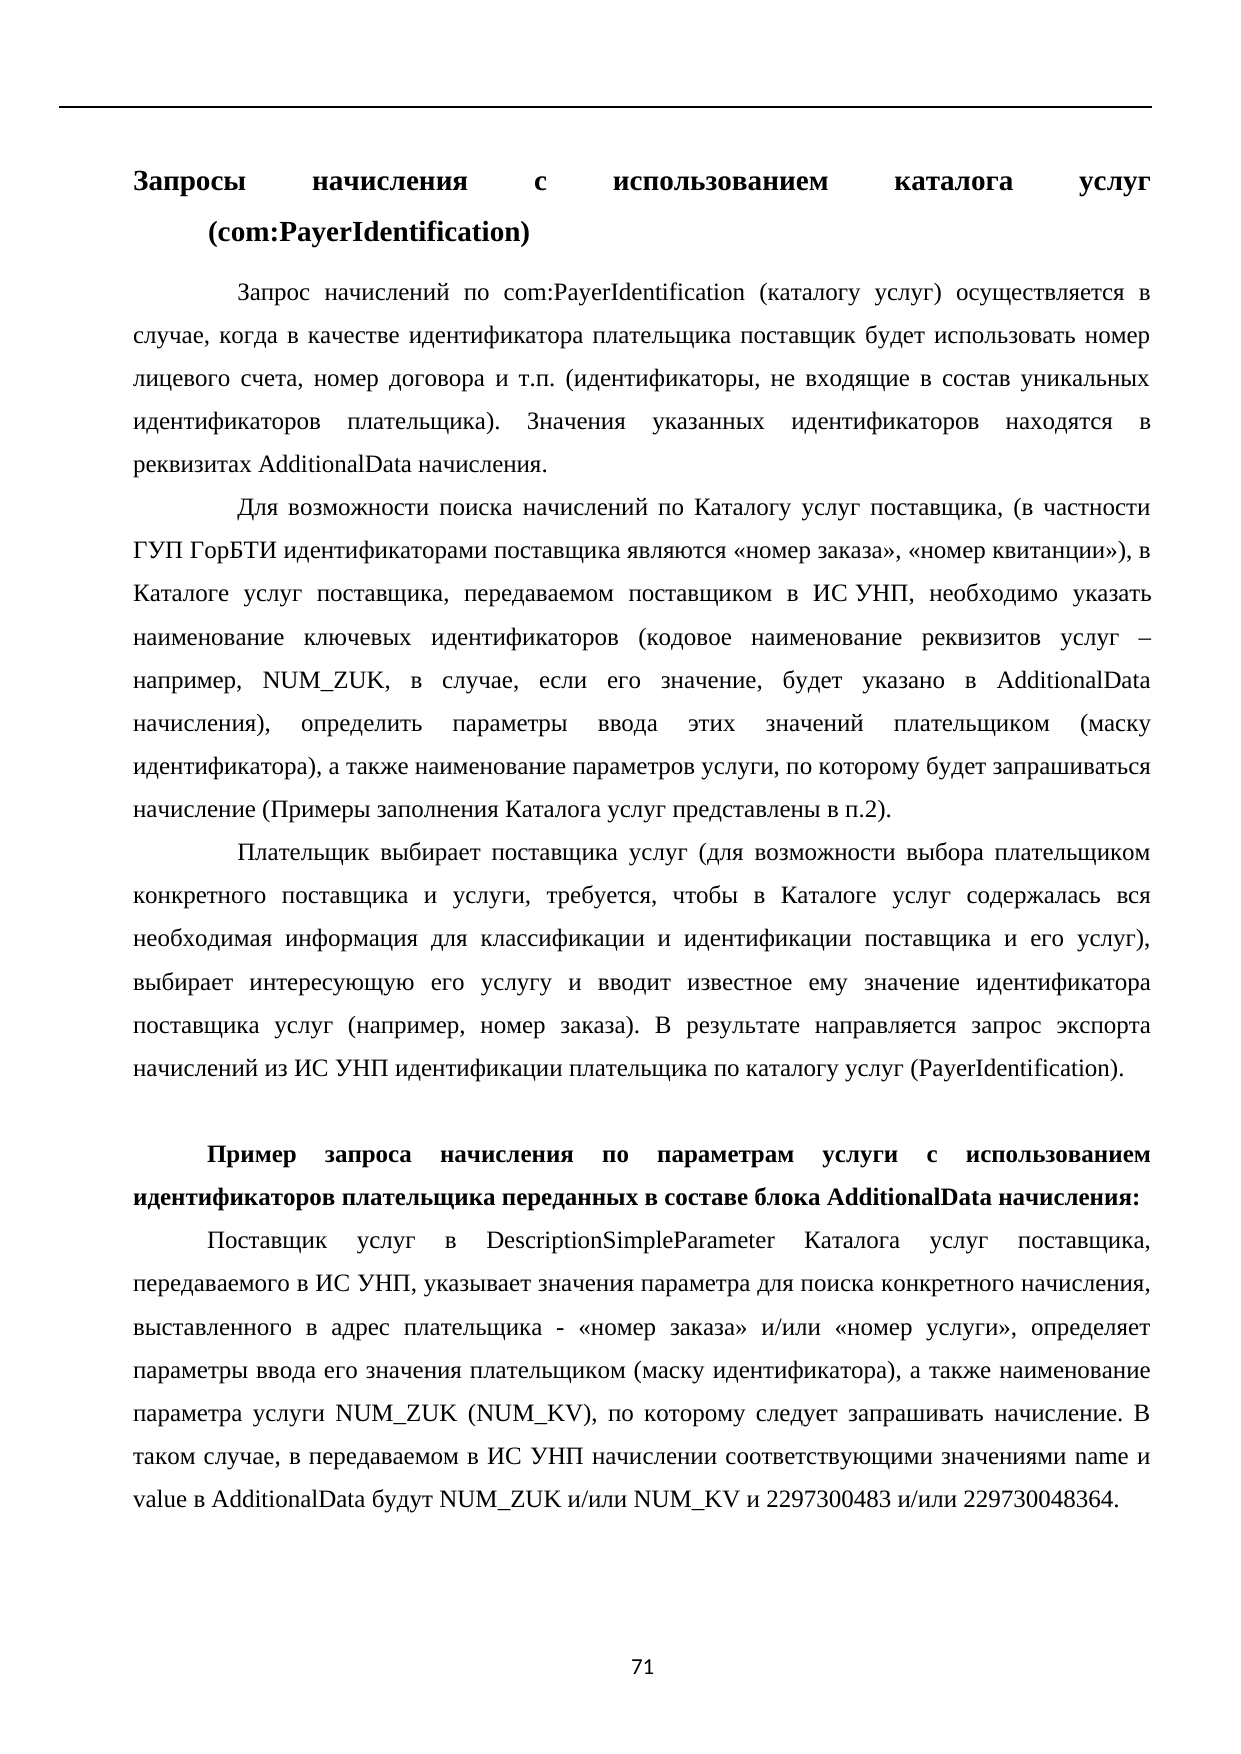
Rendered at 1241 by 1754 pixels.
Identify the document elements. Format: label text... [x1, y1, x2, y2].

text Для возможности поиска начислений по Каталогу услуг поставщика, (в частности ГУП ГорБТИ идентификаторами поставщика являются «номер заказа», «номер квитанции»), в Каталоге услуг поставщика, передаваемом поставщиком в ИС УНП, необходимо указать наименование ключевых идентификаторов (кодовое наименование реквизитов услуг – например, NUM_ZUK, в случае, если его значение, будет указано в AdditionalData начисления), определить параметры ввода этих значений плательщиком (маску идентификатора), а также наименование параметров услуги, по которому будет запрашиваться начисление (Примеры заполнения Каталога услуг представлены в п.2). [133, 492, 1152, 823]
text Запрос начислений по com:PayerIdentification (каталогу услуг) осуществляется в случае, когда в качестве идентификатора плательщика поставщик будет использовать номер лицевого счета, номер договора и т.п. (идентификаторы, не входящие в состав уникальных идентификаторов плательщика). Значения указанных идентификаторов находятся в реквизитах AdditionalData начисления. [133, 277, 1152, 478]
text Поставщик услуг в DescriptionSimpleParameter Каталога услуг поставщика, передаваемого в ИС УНП, указывает значения параметра для поиска конкретного начисления, выставленного в адрес плательщика - «номер заказа» и/или «номер услуги», определяет параметры ввода его значения плательщиком (маску идентификатора), а также наименование параметра услуги NUM_ZUK (NUM_KV), по которому следует запрашивать начисление. В таком случае, в передаваемом в ИС УНП начислении соответствующими значениями name и value в AdditionalData будут NUM_ZUK и/или NUM_KV и 2297300483 и/или 229730048364. [133, 1225, 1152, 1513]
text Плательщик выбирает поставщика услуг (для возможности выбора плательщиком конкретного поставщика и услуги, требуется, чтобы в Каталоге услуг содержалась вся необходимая информация для классификации и идентификации поставщика и его услуг), выбирает интересующую его услугу и вводит известное ему значение идентификатора поставщика услуг (например, номер заказа). В результате направляется запрос экспорта начислений из ИС УНП идентификации плательщика по каталогу услуг (PayerIdentification). [133, 837, 1152, 1082]
subtitle Запросы начисления с использованием каталога услуг (com:PayerIdentification) [133, 163, 1152, 247]
text Пример запроса начисления по параметрам услуги с использованием идентификаторов плательщика переданных в составе блока AdditionalData начисления: [133, 1139, 1152, 1211]
